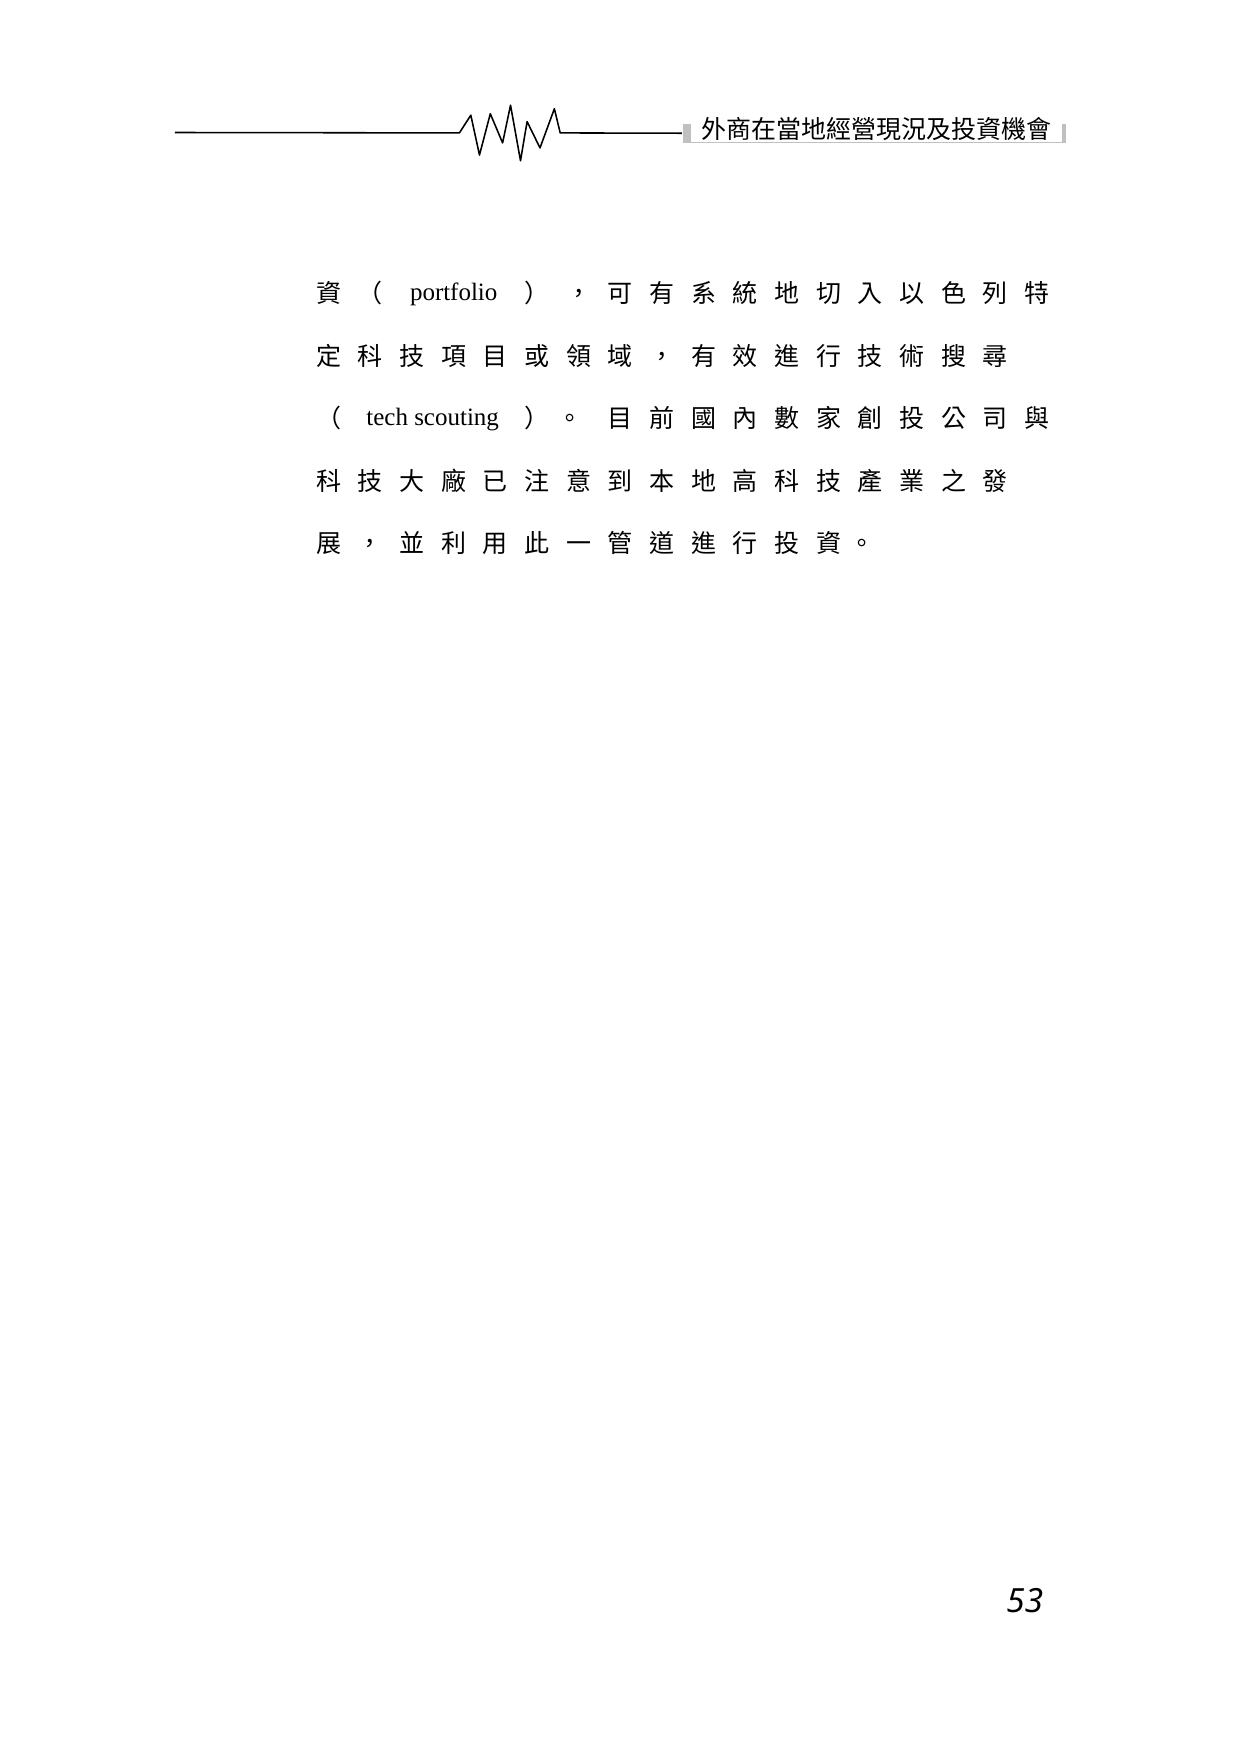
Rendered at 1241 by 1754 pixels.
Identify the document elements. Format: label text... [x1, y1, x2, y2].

text 資（portfolio），可有系統地切入以色列特定科技項目或領域，有效進行技術搜尋（tech scouting）。目前國內數家創投公司與科技大廠已注意到本地高科技產業之發展，並利用此一管道進行投資。 [207, 250, 1058, 563]
